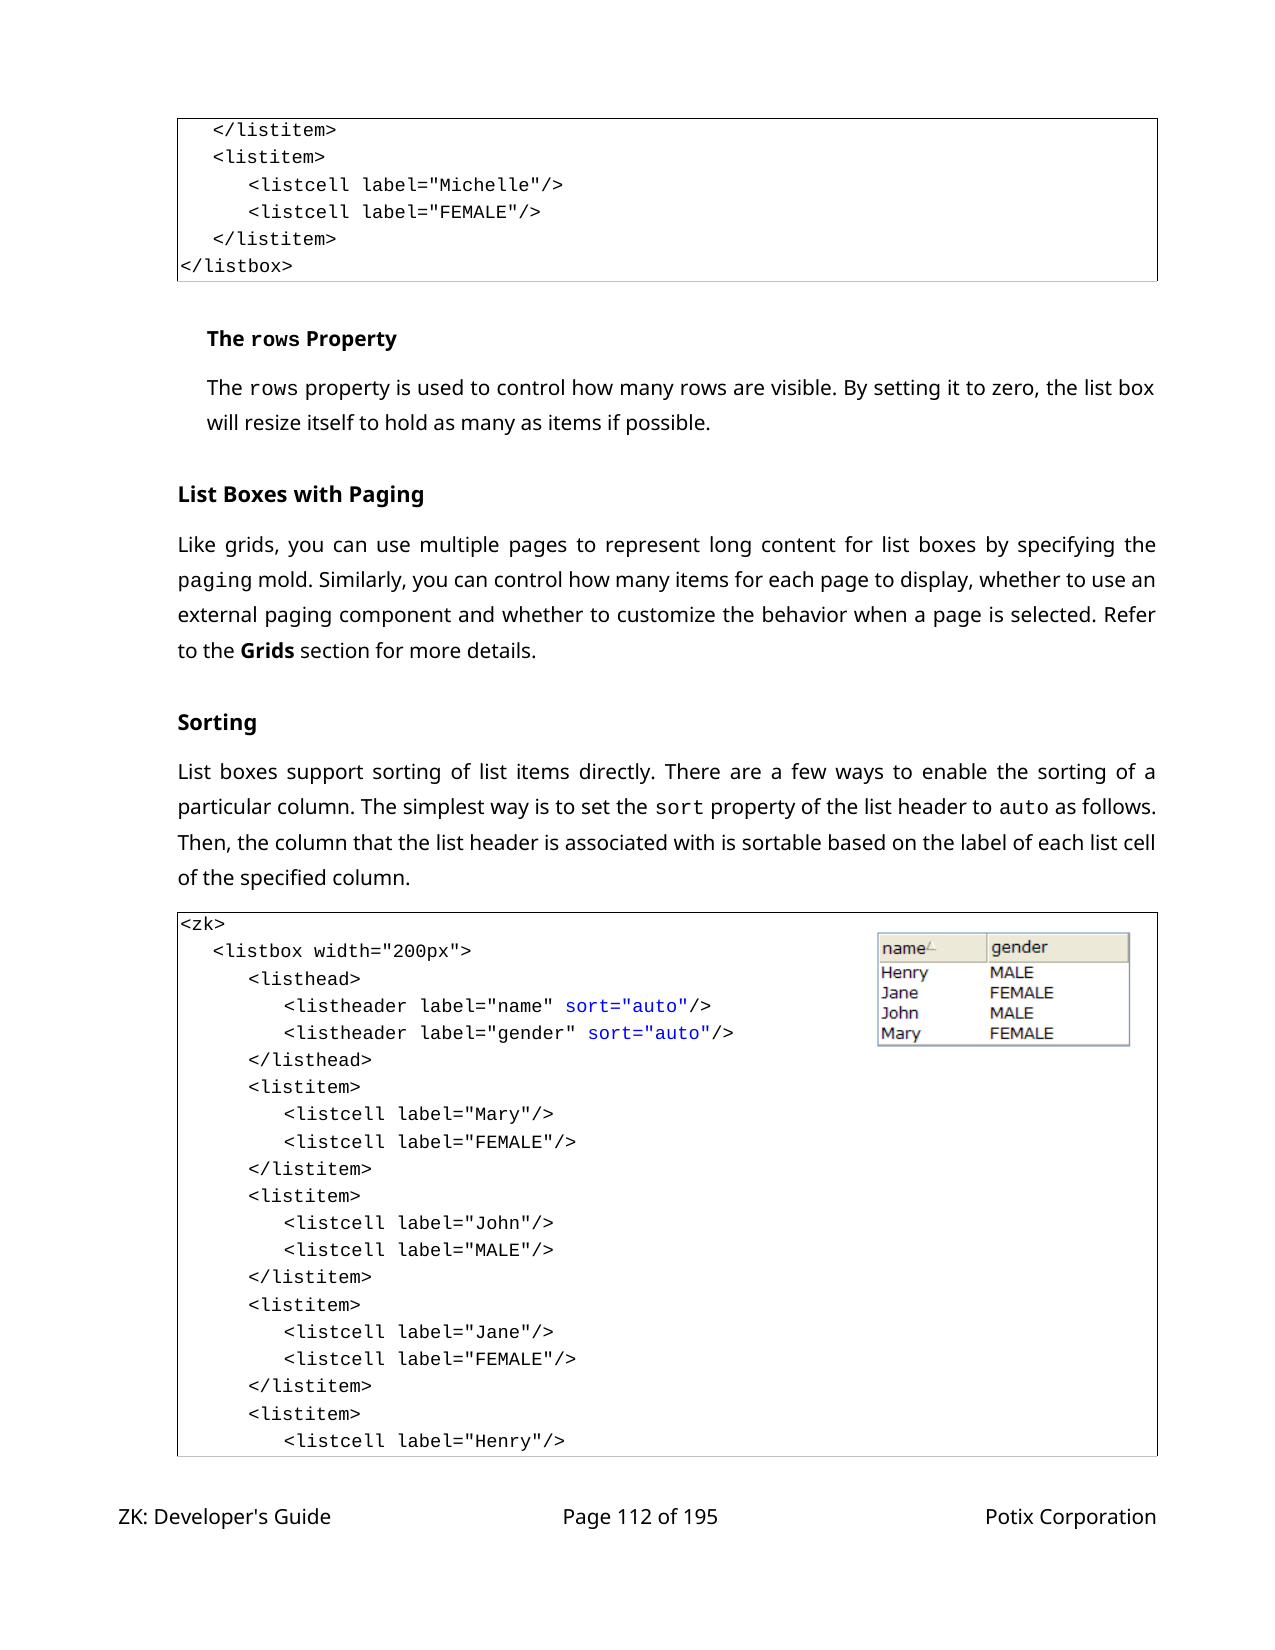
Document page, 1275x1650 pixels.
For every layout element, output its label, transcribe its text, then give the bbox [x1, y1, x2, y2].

text <listhead> [178, 966, 875, 991]
text </listbox> [178, 254, 1157, 281]
text <listcell label="FEMALE"/> [178, 200, 1157, 224]
text <zk> [178, 913, 1157, 936]
text </listitem> [178, 1157, 1157, 1181]
text <listbox width="200px"> [178, 939, 875, 963]
text The rows property is used to control how many rows are visible. By setting it to zero, the list box will resize itself to hold as many as items if possible. [207, 373, 1157, 437]
text <listitem> [178, 1401, 1157, 1426]
text </listitem> [178, 119, 1157, 142]
text List boxes support sorting of list items directly. There are a few ways to enable the sorting of a particular column. The simplest way is to set the sort property of the list header to auto as follows. Then, the column that the list header is associated with is sortable based on the label of each list cell of the specified column. [177, 757, 1157, 891]
subtitle Sorting [177, 707, 1157, 737]
text <listcell label="FEMALE"/> [178, 1347, 1157, 1371]
text <listcell label="Henry"/> [178, 1428, 1157, 1456]
text </listitem> [178, 227, 1157, 251]
text <listcell label="John"/> [178, 1211, 1157, 1235]
text </listitem> [178, 1374, 1157, 1398]
text [1134, 966, 1157, 991]
text <listheader label="gender" sort="auto"/> [178, 1021, 875, 1045]
text <listitem> [178, 145, 1157, 169]
text <listitem> [178, 1293, 1157, 1317]
text <listcell label="Mary"/> [178, 1102, 1157, 1127]
text <listcell label="Jane"/> [178, 1320, 1157, 1344]
text [1134, 939, 1157, 963]
text <listitem> [178, 1184, 1157, 1208]
text </listitem> [178, 1265, 1157, 1290]
text <listitem> [178, 1075, 1157, 1099]
subtitle The rows Property [207, 324, 1157, 352]
text <listheader label="name" sort="auto"/> [178, 993, 875, 1018]
text </listhead> [178, 1048, 1157, 1072]
subtitle List Boxes with Paging [177, 479, 1157, 509]
text Like grids, you can use multiple pages to represent long content for list boxes by specifying the paging mold. Similarly, you can control how many items for each page to display, whether to use an external paging component and whether to customize the behavior when a page is selected. Refer to the Grids section for more details. [177, 530, 1157, 664]
text <listcell label="MALE"/> [178, 1238, 1157, 1262]
text <listcell label="Michelle"/> [178, 172, 1157, 197]
text <listcell label="FEMALE"/> [178, 1129, 1157, 1154]
picture [875, 931, 1134, 1048]
